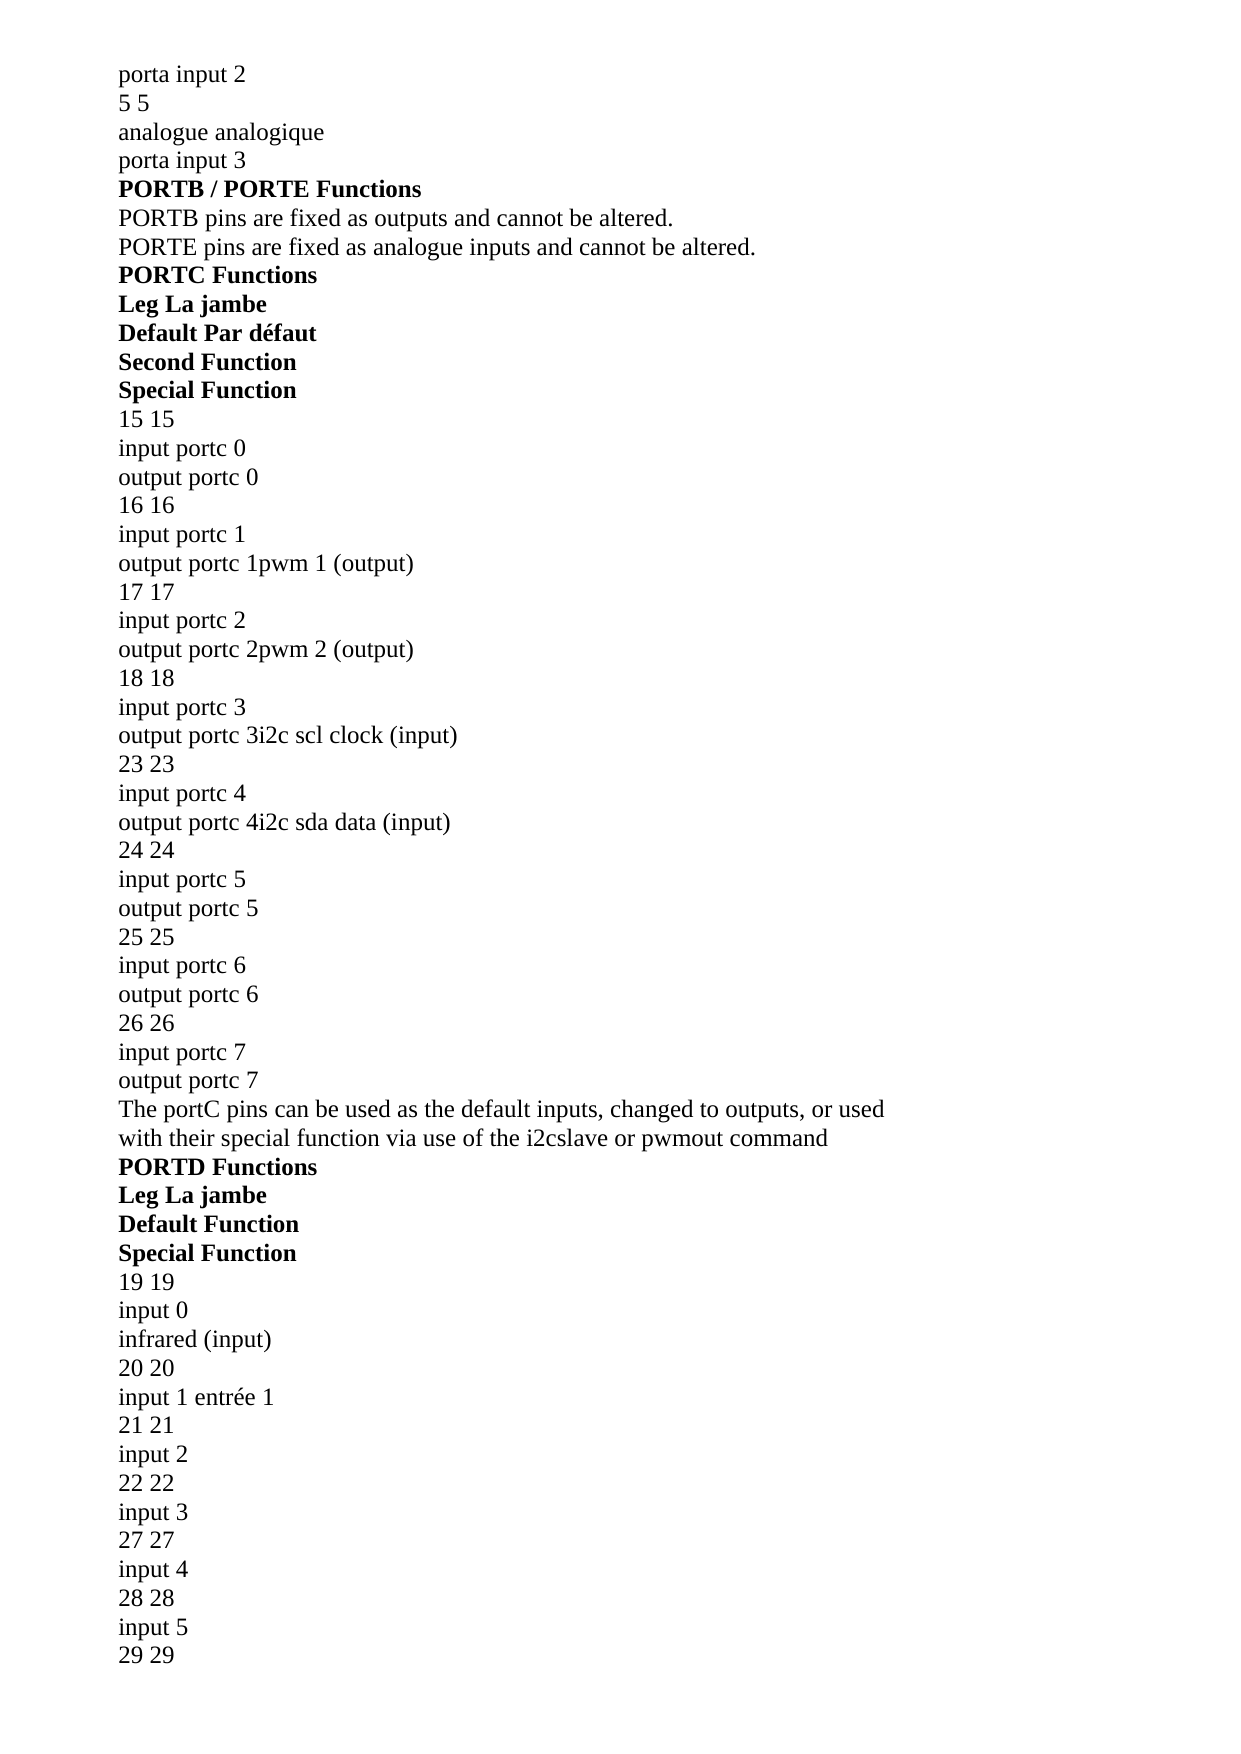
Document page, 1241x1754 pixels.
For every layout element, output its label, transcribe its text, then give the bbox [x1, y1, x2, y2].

text infrared (input) [118, 1324, 1181, 1353]
text Default Par défaut [118, 318, 1181, 347]
text with their special function via use of the i2cslave or pwmout command [118, 1123, 1181, 1152]
text 28 28 [118, 1583, 1181, 1612]
text input 4 [118, 1554, 1181, 1583]
text 25 25 [118, 922, 1181, 950]
text input portc 2 [118, 605, 1181, 634]
text input 1 entrée 1 [118, 1382, 1181, 1410]
text Special Function [118, 1238, 1181, 1267]
text input portc 7 [118, 1037, 1181, 1065]
text Leg La jambe [118, 289, 1181, 318]
text 27 27 [118, 1525, 1181, 1554]
text PORTB / PORTE Functions [118, 174, 1181, 203]
text input portc 3 [118, 692, 1181, 720]
text input 2 [118, 1439, 1181, 1468]
text 23 23 [118, 749, 1181, 778]
text porta input 2 [118, 59, 1181, 88]
text The portC pins can be used as the default inputs, changed to outputs, or used [118, 1094, 1181, 1123]
text 5 5 [118, 88, 1181, 117]
text 20 20 [118, 1353, 1181, 1382]
text 19 19 [118, 1267, 1181, 1295]
text input portc 6 [118, 950, 1181, 979]
text 18 18 [118, 663, 1181, 692]
text output portc 2pwm 2 (output) [118, 634, 1181, 663]
text output portc 1pwm 1 (output) [118, 548, 1181, 577]
text output portc 4i2c sda data (input) [118, 807, 1181, 835]
text input 5 [118, 1612, 1181, 1640]
text output portc 7 [118, 1065, 1181, 1094]
text Special Function [118, 375, 1181, 404]
text 22 22 [118, 1468, 1181, 1497]
text output portc 0 [118, 462, 1181, 490]
text analogue analogique [118, 117, 1181, 145]
text PORTD Functions [118, 1152, 1181, 1180]
text 26 26 [118, 1008, 1181, 1037]
text 17 17 [118, 577, 1181, 605]
text 24 24 [118, 835, 1181, 864]
text Leg La jambe [118, 1180, 1181, 1209]
text input portc 1 [118, 519, 1181, 548]
text 21 21 [118, 1410, 1181, 1439]
text input 3 [118, 1497, 1181, 1525]
text output portc 3i2c scl clock (input) [118, 720, 1181, 749]
text input portc 5 [118, 864, 1181, 893]
text Second Function [118, 347, 1181, 375]
text 16 16 [118, 490, 1181, 519]
text input 0 [118, 1295, 1181, 1324]
text input portc 4 [118, 778, 1181, 807]
text PORTC Functions [118, 260, 1181, 289]
text PORTE pins are fixed as analogue inputs and cannot be altered. [118, 232, 1181, 260]
text input portc 0 [118, 433, 1181, 462]
text output portc 5 [118, 893, 1181, 922]
text 15 15 [118, 404, 1181, 433]
text porta input 3 [118, 145, 1181, 174]
text PORTB pins are fixed as outputs and cannot be altered. [118, 203, 1181, 232]
text Default Function [118, 1209, 1181, 1238]
text output portc 6 [118, 979, 1181, 1008]
text 29 29 [118, 1640, 1181, 1669]
